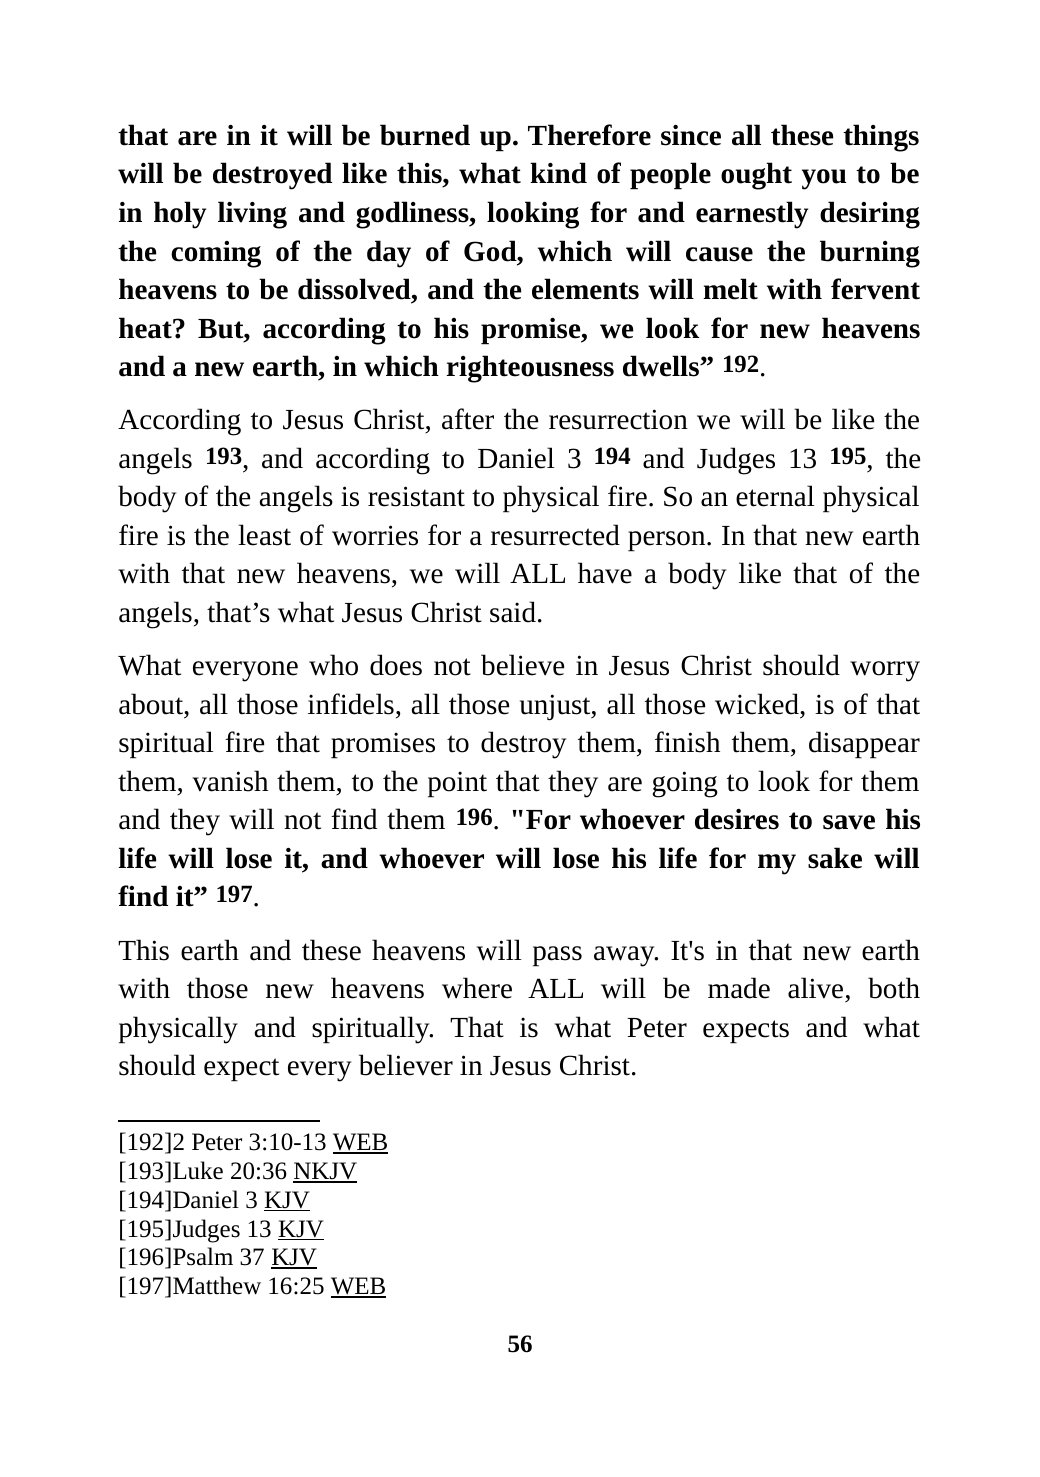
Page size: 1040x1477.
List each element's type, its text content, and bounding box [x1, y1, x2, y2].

text Luke 20:36 NKJV [118, 1156, 921, 1185]
text This earth and these heavens will pass away. It's in that new earth with those new heavens where ALL will be made alive, both physically and spiritually. That is what Peter expects and what should expect every believer in Jesus Christ. [118, 933, 921, 1082]
text 2 Peter 3:10-13 WEB [118, 1127, 921, 1156]
text Psalm 37 KJV [118, 1242, 921, 1271]
text that are in it will be burned up. Therefore since all these things will be destroyed like this, what kind of people ought you to be in holy living and godliness, looking for and earnestly desiring the coming of the day of God, which will cause the burning heavens to be dissolved, and the elements will melt with fervent heat? But, according to his promise, we look for new heavens and a new earth, in which righteousness dwells” . [118, 118, 921, 383]
text According to Jesus Christ, after the resurrection we will be like the angels , and according to Daniel 3 and Judges 13 , the body of the angels is resistant to physical fire. So an eternal physical fire is the least of worries for a resurrected person. In that new earth with that new heavens, we will ALL have a body like that of the angels, that’s what Jesus Christ said. [118, 402, 921, 629]
text What everyone who does not believe in Jesus Christ should worry about, all those infidels, all those unjust, all those wicked, is of that spiritual fire that promises to destroy them, finish them, disappear them, vanish them, to the point that they are going to look for them and they will not find them . "For whoever desires to save his life will lose it, and whoever will lose his life for my sake will find it” . [118, 648, 921, 913]
text Daniel 3 KJV [118, 1185, 921, 1214]
text Judges 13 KJV [118, 1214, 921, 1242]
text Matthew 16:25 WEB [118, 1271, 921, 1300]
